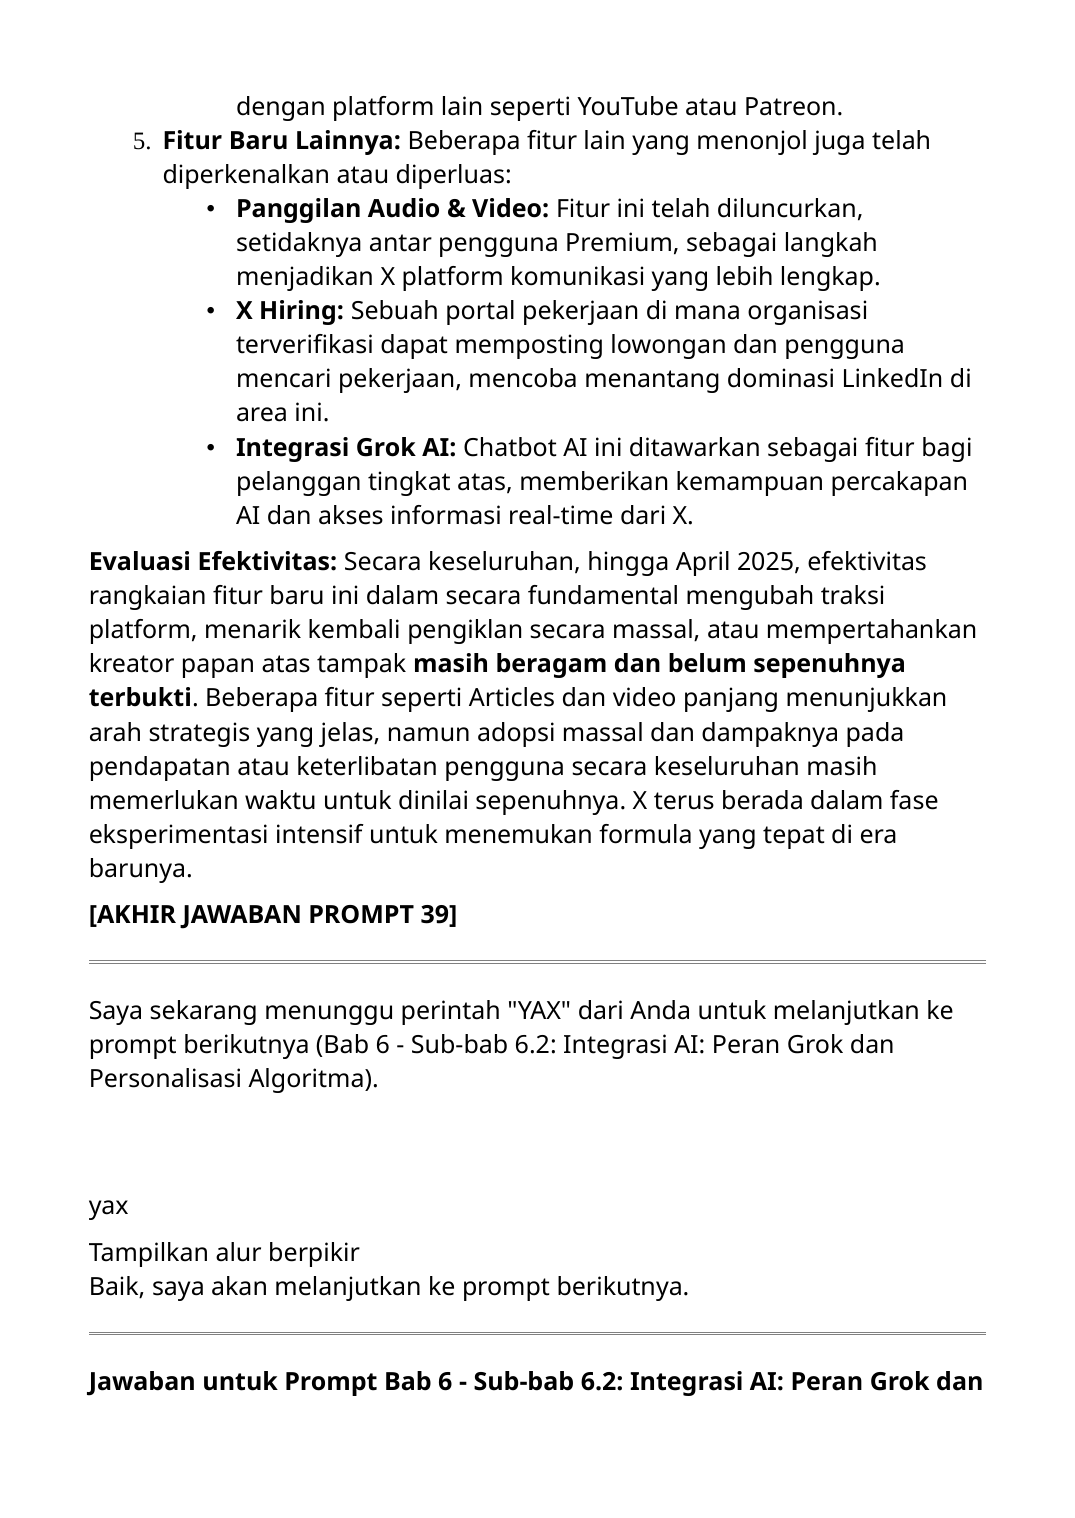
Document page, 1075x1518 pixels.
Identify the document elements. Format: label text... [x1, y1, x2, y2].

text Saya sekarang menunggu perintah "YAX" dari Anda untuk melanjutkan ke prompt berikutnya (Bab 6 - Sub-bab 6.2: Integrasi AI: Peran Grok dan Personalisasi Algoritma). [88, 992, 986, 1094]
text Tampilkan alur berpikir [88, 1234, 986, 1268]
text yax [88, 1188, 986, 1222]
list Integrasi Grok AI: Chatbot AI ini ditawarkan sebagai fitur bagi pelanggan tingkat atas, memberikan kemampuan percakapan AI dan akses informasi real-time dari X. [206, 429, 986, 531]
text Jawaban untuk Prompt Bab 6 - Sub-bab 6.2: Integrasi AI: Peran Grok dan [88, 1364, 986, 1398]
list Fitur Baru Lainnya: Beberapa fitur lain yang menonjol juga telah diperkenalkan atau diperluas: [133, 123, 986, 191]
text [AKHIR JAWABAN PROMPT 39] [88, 897, 986, 931]
list Panggilan Audio & Video: Fitur ini telah diluncurkan, setidaknya antar pengguna Premium, sebagai langkah menjadikan X platform komunikasi yang lebih lengkap. [206, 191, 986, 293]
text Evaluasi Efektivitas: Secara keseluruhan, hingga April 2025, efektivitas rangkaian fitur baru ini dalam secara fundamental mengubah traksi platform, menarik kembali pengiklan secara massal, atau mempertahankan kreator papan atas tampak masih beragam dan belum sepenuhnya terbukti. Beberapa fitur seperti Articles dan video panjang menunjukkan arah strategis yang jelas, namun adopsi massal dan dampaknya pada pendapatan atau keterlibatan pengguna secara keseluruhan masih memerlukan waktu untuk dinilai sepenuhnya. X terus berada dalam fase eksperimentasi intensif untuk menemukan formula yang tepat di era barunya. [88, 544, 986, 884]
list dengan platform lain seperti YouTube atau Patreon. [206, 88, 986, 123]
list X Hiring: Sebuah portal pekerjaan di mana organisasi terverifikasi dapat memposting lowongan dan pengguna mencari pekerjaan, mencoba menantang dominasi LinkedIn di area ini. [206, 293, 986, 429]
text Baik, saya akan melanjutkan ke prompt berikutnya. [88, 1268, 986, 1302]
